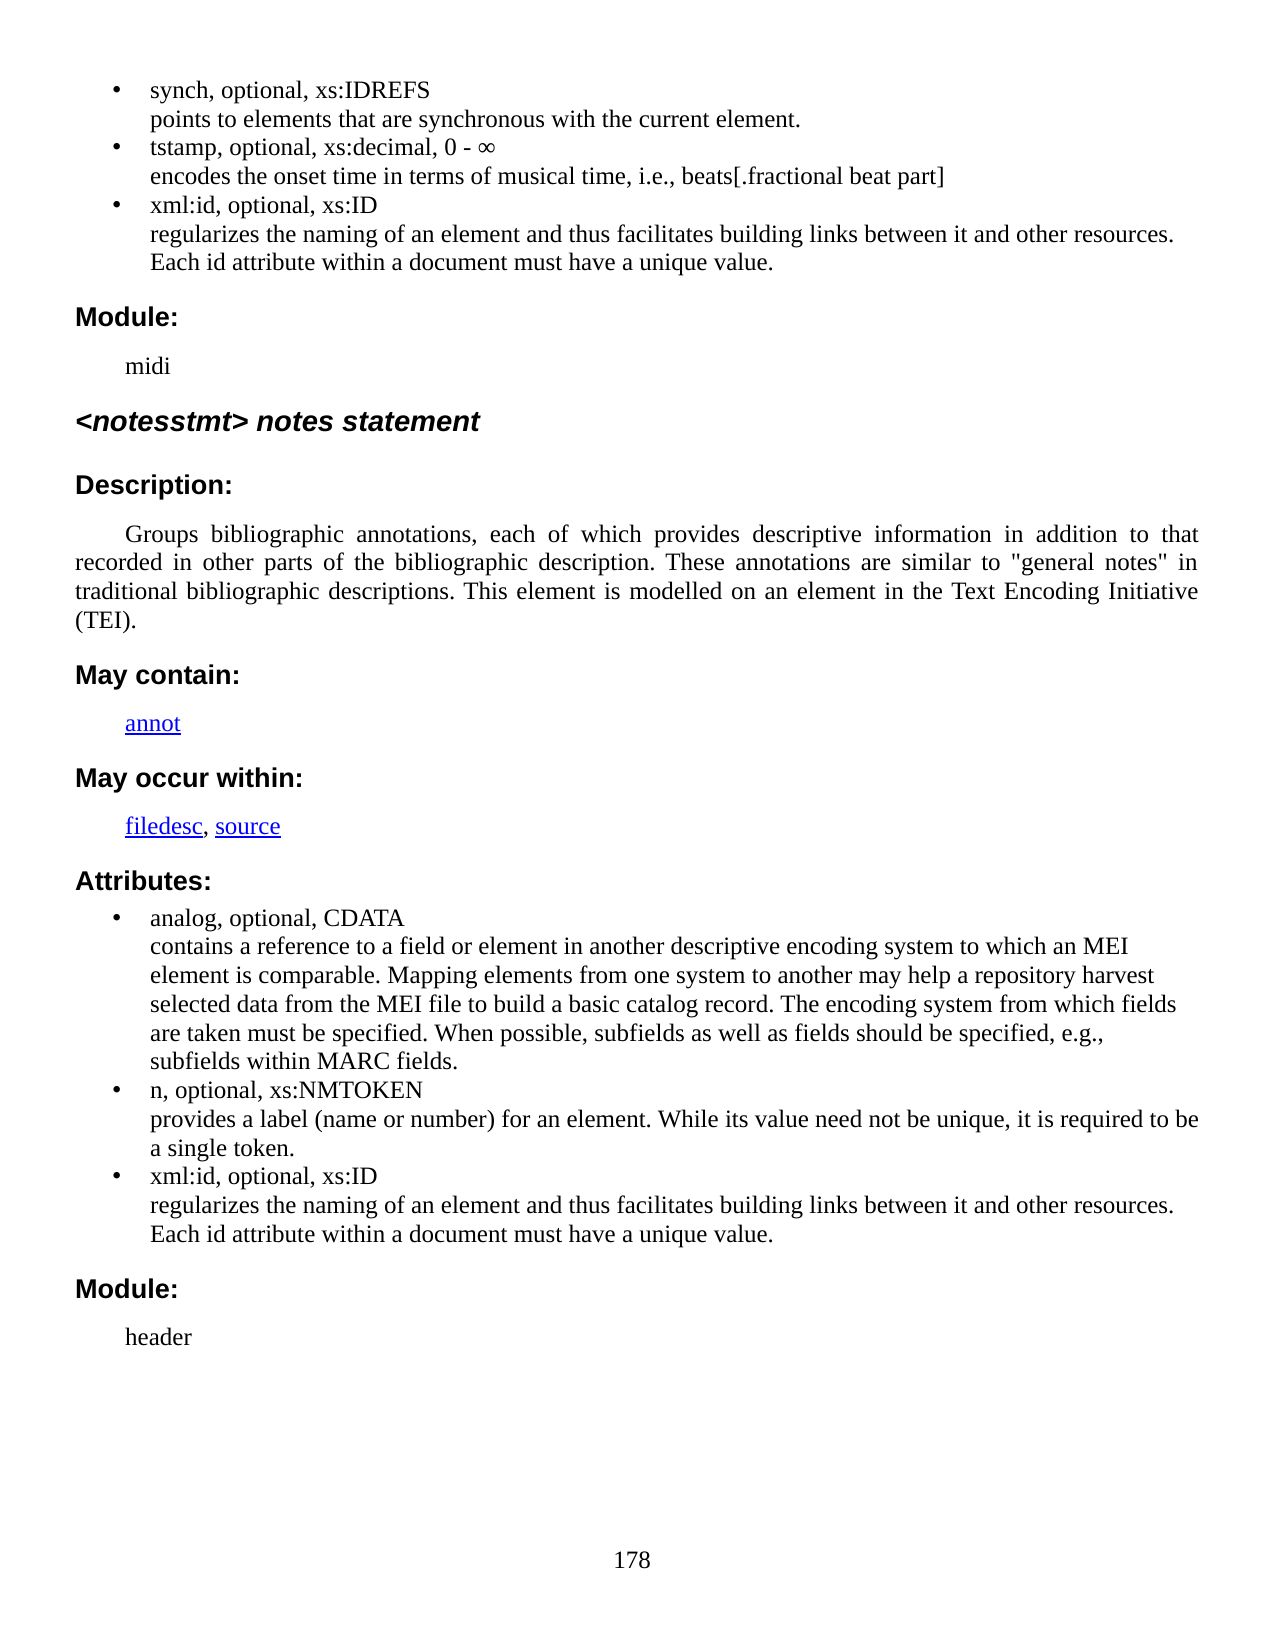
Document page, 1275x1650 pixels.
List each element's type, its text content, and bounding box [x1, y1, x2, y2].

subtitle May occur within: [75, 762, 1200, 793]
list analog, optional, CDATA contains a reference to a field or element in another descriptive encoding system to which an MEI element is comparable. Mapping elements from one system to another may help a repository harvest selected data from the MEI file to build a basic catalog record. The encoding system from which fields are taken must be specified. When possible, subfields as well as fields should be specified, e.g., subfields within MARC fields. [112, 903, 1200, 1075]
list synch, optional, xs:IDREFS points to elements that are synchronous with the current element. [112, 75, 1200, 132]
text Groups bibliographic annotations, each of which provides descriptive information in addition to that recorded in other parts of the bibliographic description. These annotations are similar to "general notes" in traditional bibliographic descriptions. This element is modelled on an element in the Text Encoding Initiative (TEI). [75, 519, 1200, 634]
list xml:id, optional, xs:ID regularizes the naming of an element and thus facilitates building links between it and other resources. Each id attribute within a document must have a unique value. [112, 1161, 1200, 1248]
subtitle Module: [75, 301, 1200, 332]
subtitle May contain: [75, 659, 1200, 690]
text header [75, 1322, 1200, 1351]
list n, optional, xs:NMTOKEN provides a label (name or number) for an element. While its value need not be unique, it is required to be a single token. [112, 1075, 1200, 1161]
text annot [75, 708, 1200, 737]
list tstamp, optional, xs:decimal, 0 - ∞ encodes the onset time in terms of musical time, i.e., beats[.fractional beat part] [112, 132, 1200, 190]
subtitle <notesstmt> notes statement [75, 404, 1200, 438]
subtitle Module: [75, 1273, 1200, 1304]
subtitle Description: [75, 469, 1200, 501]
text filedesc, source [75, 811, 1200, 840]
text midi [75, 351, 1200, 379]
subtitle Attributes: [75, 865, 1200, 896]
list xml:id, optional, xs:ID regularizes the naming of an element and thus facilitates building links between it and other resources. Each id attribute within a document must have a unique value. [112, 190, 1200, 276]
